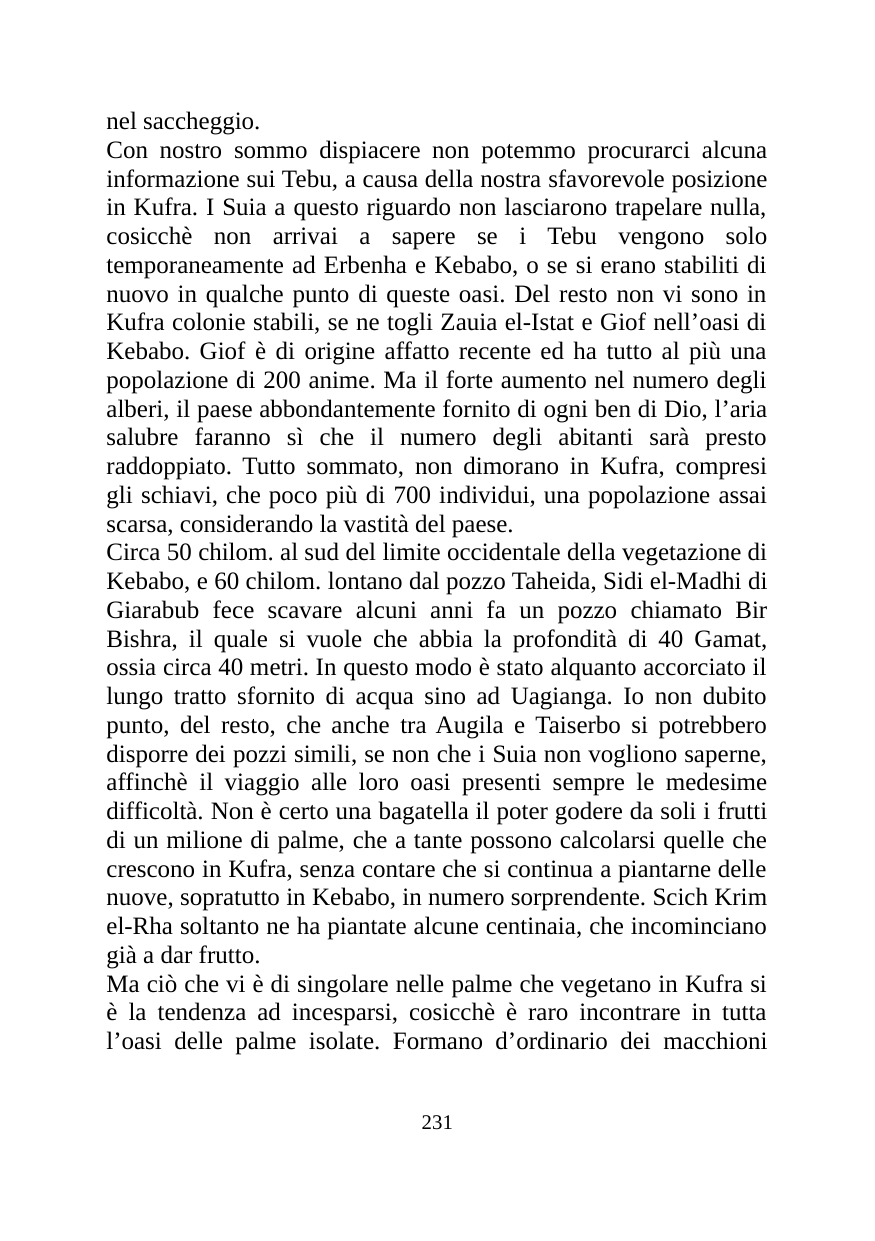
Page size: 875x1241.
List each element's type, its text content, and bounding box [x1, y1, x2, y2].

text nel saccheggio. [106, 106, 768, 135]
text Ma ciò che vi è di singolare nelle palme che vegetano in Kufra si è la tendenza ad incesparsi, cosicchè è raro incontrare in tutta l’oasi delle palme isolate. Formano d’ordinario dei macchioni [106, 969, 768, 1055]
text Circa 50 chilom. al sud del limite occidentale della vegetazione di Kebabo, e 60 chilom. lontano dal pozzo Taheida, Sidi el-Madhi di Giarabub fece scavare alcuni anni fa un pozzo chiamato Bir Bishra, il quale si vuole che abbia la profondità di 40 Gamat, ossia circa 40 metri. In questo modo è stato alquanto accorciato il lungo tratto sfornito di acqua sino ad Uagianga. Io non dubito punto, del resto, che anche tra Augila e Taiserbo si potrebbero disporre dei pozzi simili, se non che i Suia non vogliono saperne, affinchè il viaggio alle loro oasi presenti sempre le medesime difficoltà. Non è certo una bagatella il poter godere da soli i frutti di un milione di palme, che a tante possono calcolarsi quelle che crescono in Kufra, senza contare che si continua a piantarne delle nuove, sopratutto in Kebabo, in numero sorprendente. Scich Krim el-Rha soltanto ne ha piantate alcune centinaia, che incominciano già a dar frutto. [106, 537, 768, 969]
text Con nostro sommo dispiacere non potemmo procurarci alcuna informazione sui Tebu, a causa della nostra sfavorevole posizione in Kufra. I Suia a questo riguardo non lasciarono trapelare nulla, cosicchè non arrivai a sapere se i Tebu vengono solo temporaneamente ad Erbenha e Kebabo, o se si erano stabiliti di nuovo in qualche punto di queste oasi. Del resto non vi sono in Kufra colonie stabili, se ne togli Zauia el-Istat e Giof nell’oasi di Kebabo. Giof è di origine affatto recente ed ha tutto al più una popolazione di 200 anime. Ma il forte aumento nel numero degli alberi, il paese abbondantemente fornito di ogni ben di Dio, l’aria salubre faranno sì che il numero degli abitanti sarà presto raddoppiato. Tutto sommato, non dimorano in Kufra, compresi gli schiavi, che poco più di 700 individui, una popolazione assai scarsa, considerando la vastità del paese. [106, 135, 768, 537]
